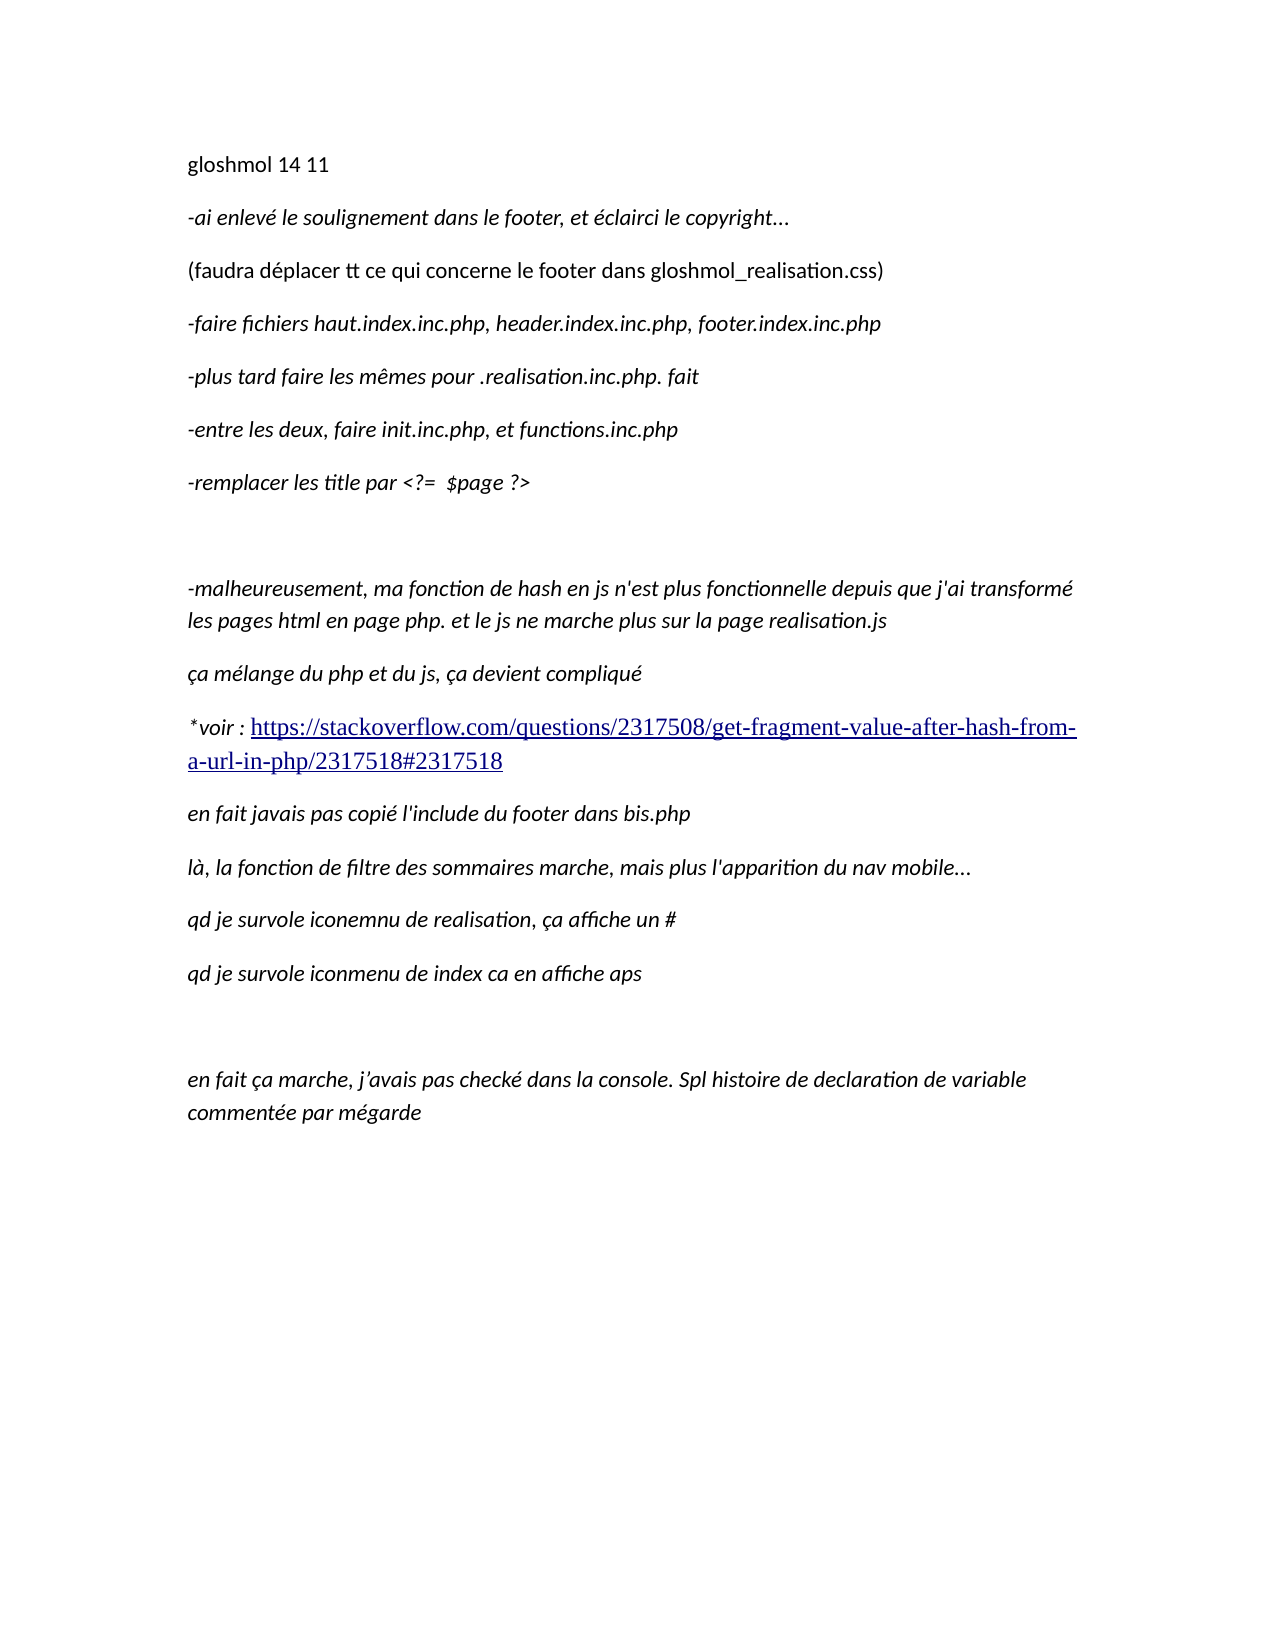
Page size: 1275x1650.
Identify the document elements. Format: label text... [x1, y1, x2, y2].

text qd je survole iconmenu de index ca en affiche aps [187, 959, 1087, 987]
text -faire fichiers haut.index.inc.php, header.index.inc.php, footer.index.inc.php [187, 309, 1087, 337]
text -malheureusement, ma fonction de hash en js n'est plus fonctionnelle depuis que j'ai transformé les pages html en page php. et le js ne marche plus sur la page realisation.js [187, 574, 1087, 634]
text -entre les deux, faire init.inc.php, et functions.inc.php [187, 415, 1087, 443]
text *voir : https://stackoverflow.com/questions/2317508/get-fragment-value-after-hash-from-a-url-in-php/2317518#2317518 [187, 712, 1087, 774]
text -remplacer les title par <?= $page ?> [187, 468, 1087, 496]
text (faudra déplacer tt ce qui concerne le footer dans gloshmol_realisation.css) [187, 256, 1087, 284]
text qd je survole iconemnu de realisation, ça affiche un # [187, 906, 1087, 934]
text gloshmol 14 11 [187, 150, 1087, 178]
text en fait javais pas copié l'include du footer dans bis.php [187, 799, 1087, 828]
text en fait ça marche, j’avais pas checké dans la console. Spl histoire de declaration de variable commentée par mégarde [187, 1066, 1087, 1126]
text -plus tard faire les mêmes pour .realisation.inc.php. fait [187, 362, 1087, 390]
text là, la fonction de filtre des sommaires marche, mais plus l'apparition du nav mobile... [187, 853, 1087, 881]
text ça mélange du php et du js, ça devient compliqué [187, 659, 1087, 687]
text -ai enlevé le soulignement dans le footer, et éclairci le copyright... [187, 203, 1087, 231]
